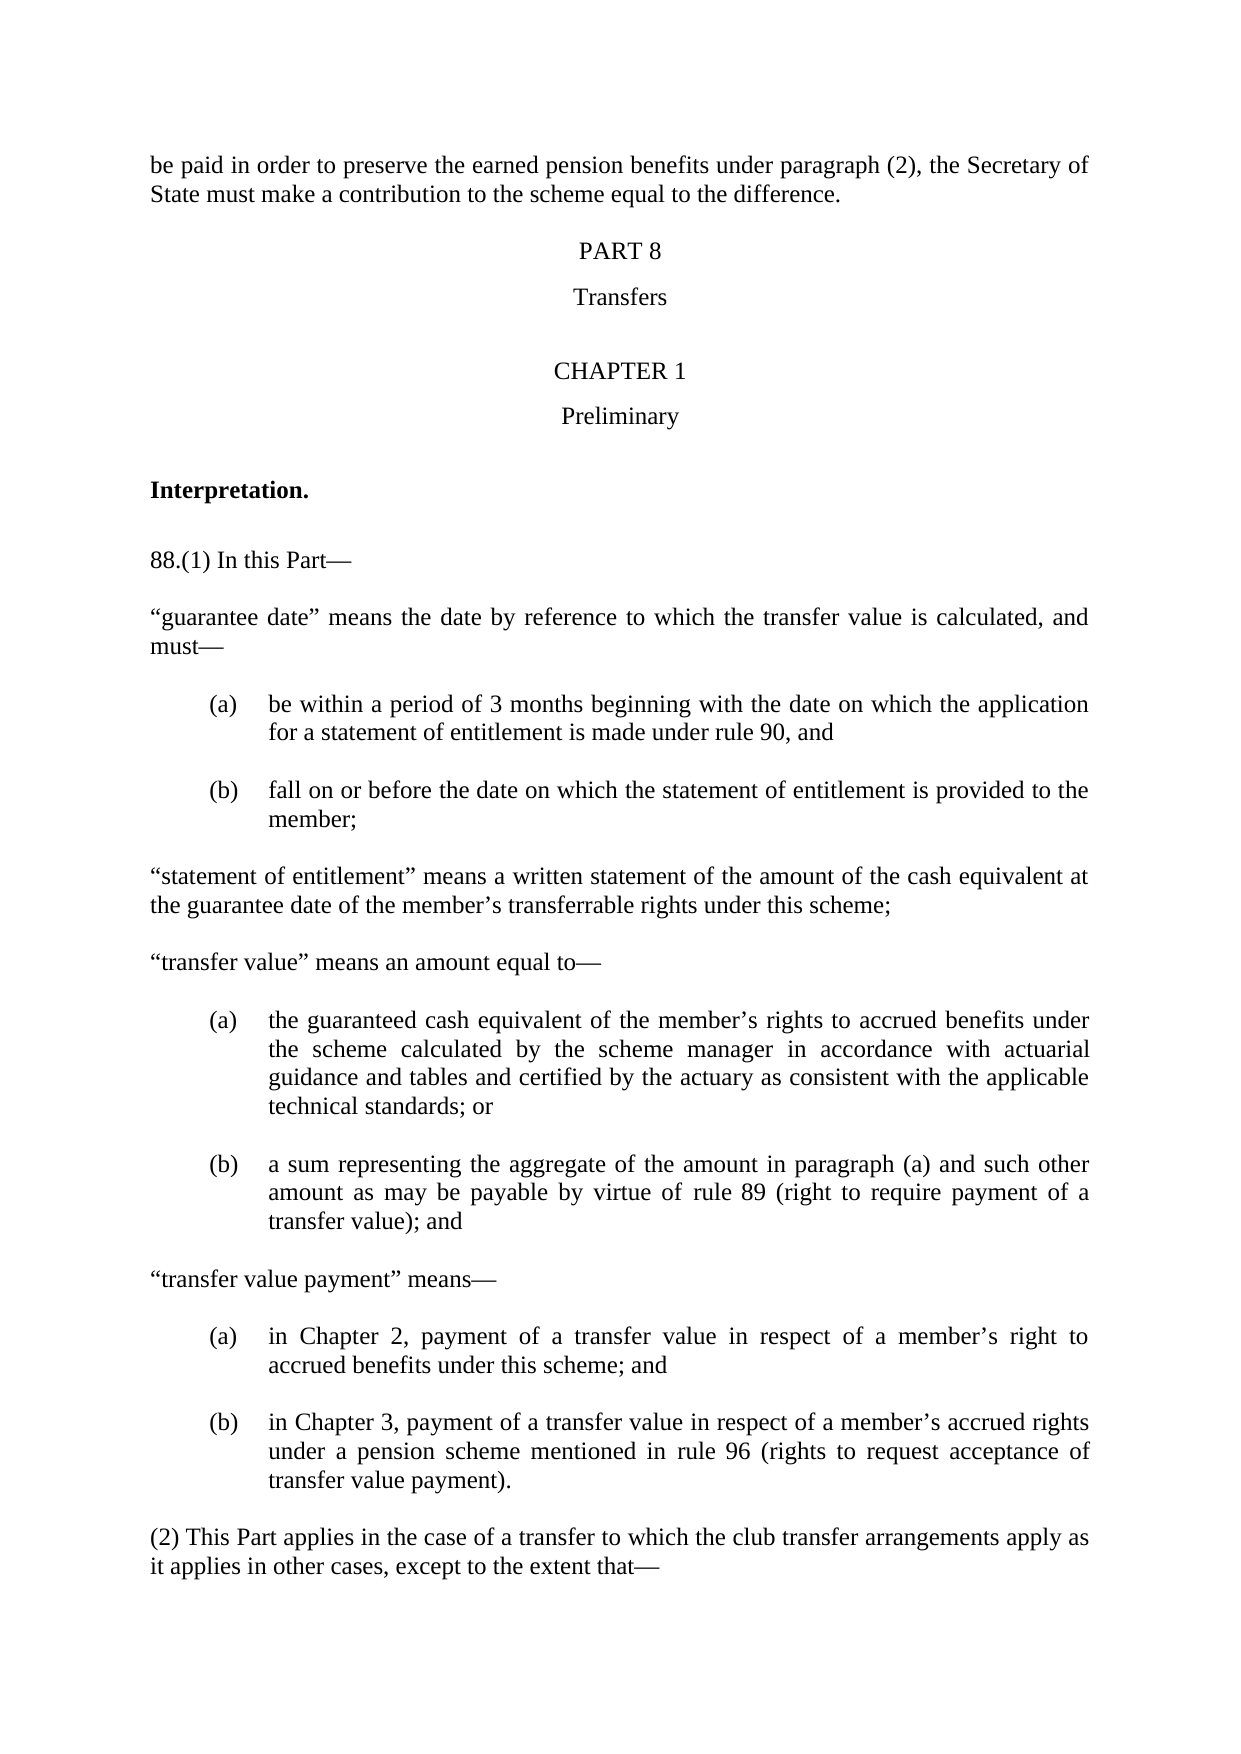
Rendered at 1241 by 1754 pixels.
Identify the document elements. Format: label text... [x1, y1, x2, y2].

text be paid in order to preserve the earned pension benefits under paragraph (2), the Secretary of State must make a contribution to the scheme equal to the difference. [150, 150, 1090, 207]
text (b) in Chapter 3, payment of a transfer value in respect of a member’s accrued rights under a pension scheme mentioned in rule 96 (rights to request acceptance of transfer value payment). [209, 1407, 1090, 1494]
text (a) in Chapter 2, payment of a transfer value in respect of a member’s right to accrued benefits under this scheme; and [209, 1321, 1090, 1379]
list “transfer value” means an amount equal to— [150, 947, 1090, 976]
list “transfer value payment” means— [150, 1264, 1090, 1292]
subtitle Interpretation. [150, 475, 1090, 504]
text “statement of entitlement” means a written statement of the amount of the cash equivalent at the guarantee date of the member’s transferrable rights under this scheme; [150, 861, 1090, 919]
text 88.(1) In this Part— [150, 545, 1090, 574]
list (a) be within a period of 3 months beginning with the date on which the application for a statement of entitlement is made under rule 90, and [209, 689, 1090, 746]
list “guarantee date” means the date by reference to which the transfer value is calculated, and must— [150, 602, 1090, 660]
text (b) a sum representing the aggregate of the amount in paragraph (a) and such other amount as may be payable by virtue of rule 89 (right to require payment of a transfer value); and [209, 1149, 1090, 1235]
text (a) the guaranteed cash equivalent of the member’s rights to accrued benefits under the scheme calculated by the scheme manager in accordance with actuarial guidance and tables and certified by the actuary as consistent with the applicable technical standards; or [209, 1005, 1090, 1120]
text (2) This Part applies in the case of a transfer to which the club transfer arrangements apply as it applies in other cases, except to the extent that— [150, 1522, 1090, 1580]
subtitle Preliminary [150, 401, 1090, 430]
subtitle Transfers [150, 282, 1090, 310]
subtitle PART 8 [150, 236, 1090, 265]
subtitle CHAPTER 1 [150, 356, 1090, 384]
list (b) fall on or before the date on which the statement of entitlement is provided to the member; [209, 775, 1090, 832]
